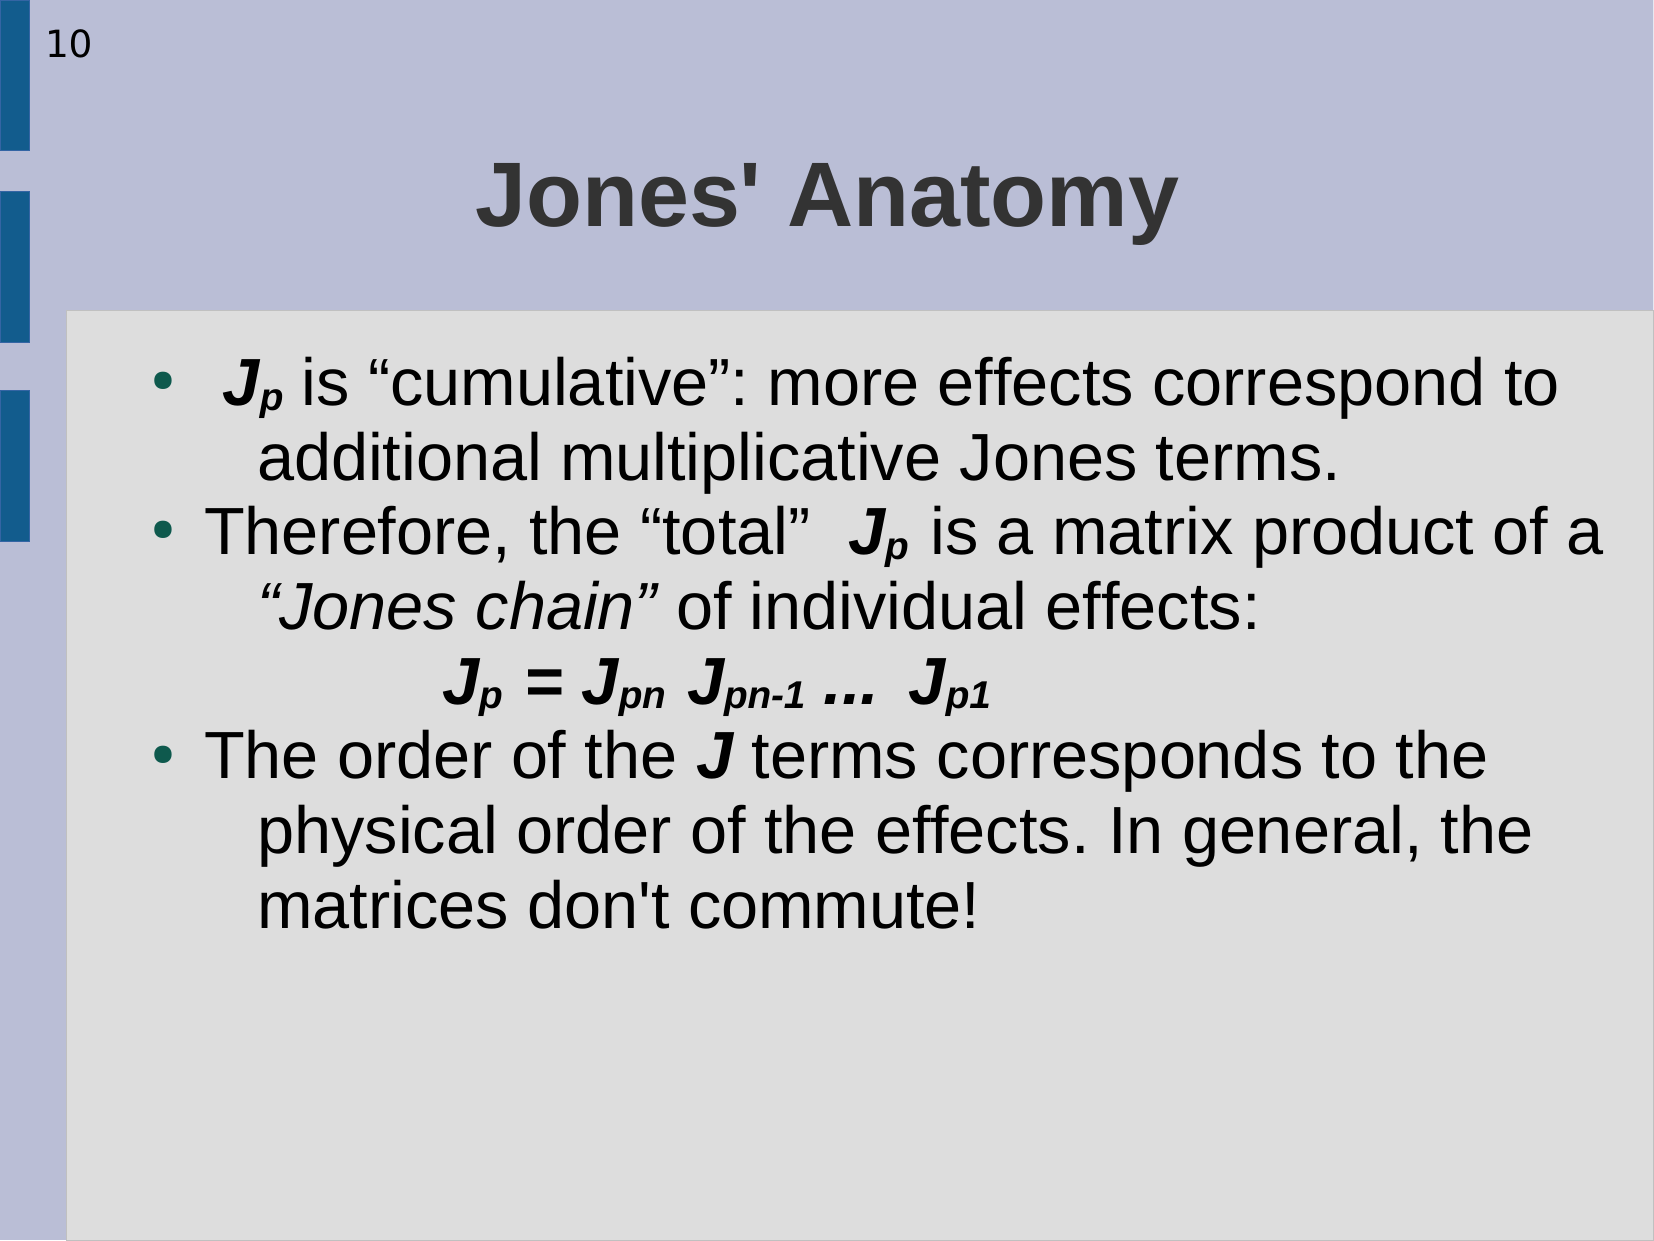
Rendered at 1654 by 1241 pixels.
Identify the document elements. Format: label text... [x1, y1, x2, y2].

list Jp is “cumulative”: more effects correspond to additional multiplicative Jones terms. Therefore, the “total” Jp is a matrix product of a “Jones chain” of individual effects: Jp = Jpn Jpn-1 ... Jp1 The order of the J terms corresponds to the physical order of the effects. In general, the matrices don't commute! [115, 344, 1625, 1127]
text_box [32, 15, 267, 89]
title Jones' Anatomy [121, 91, 1534, 299]
